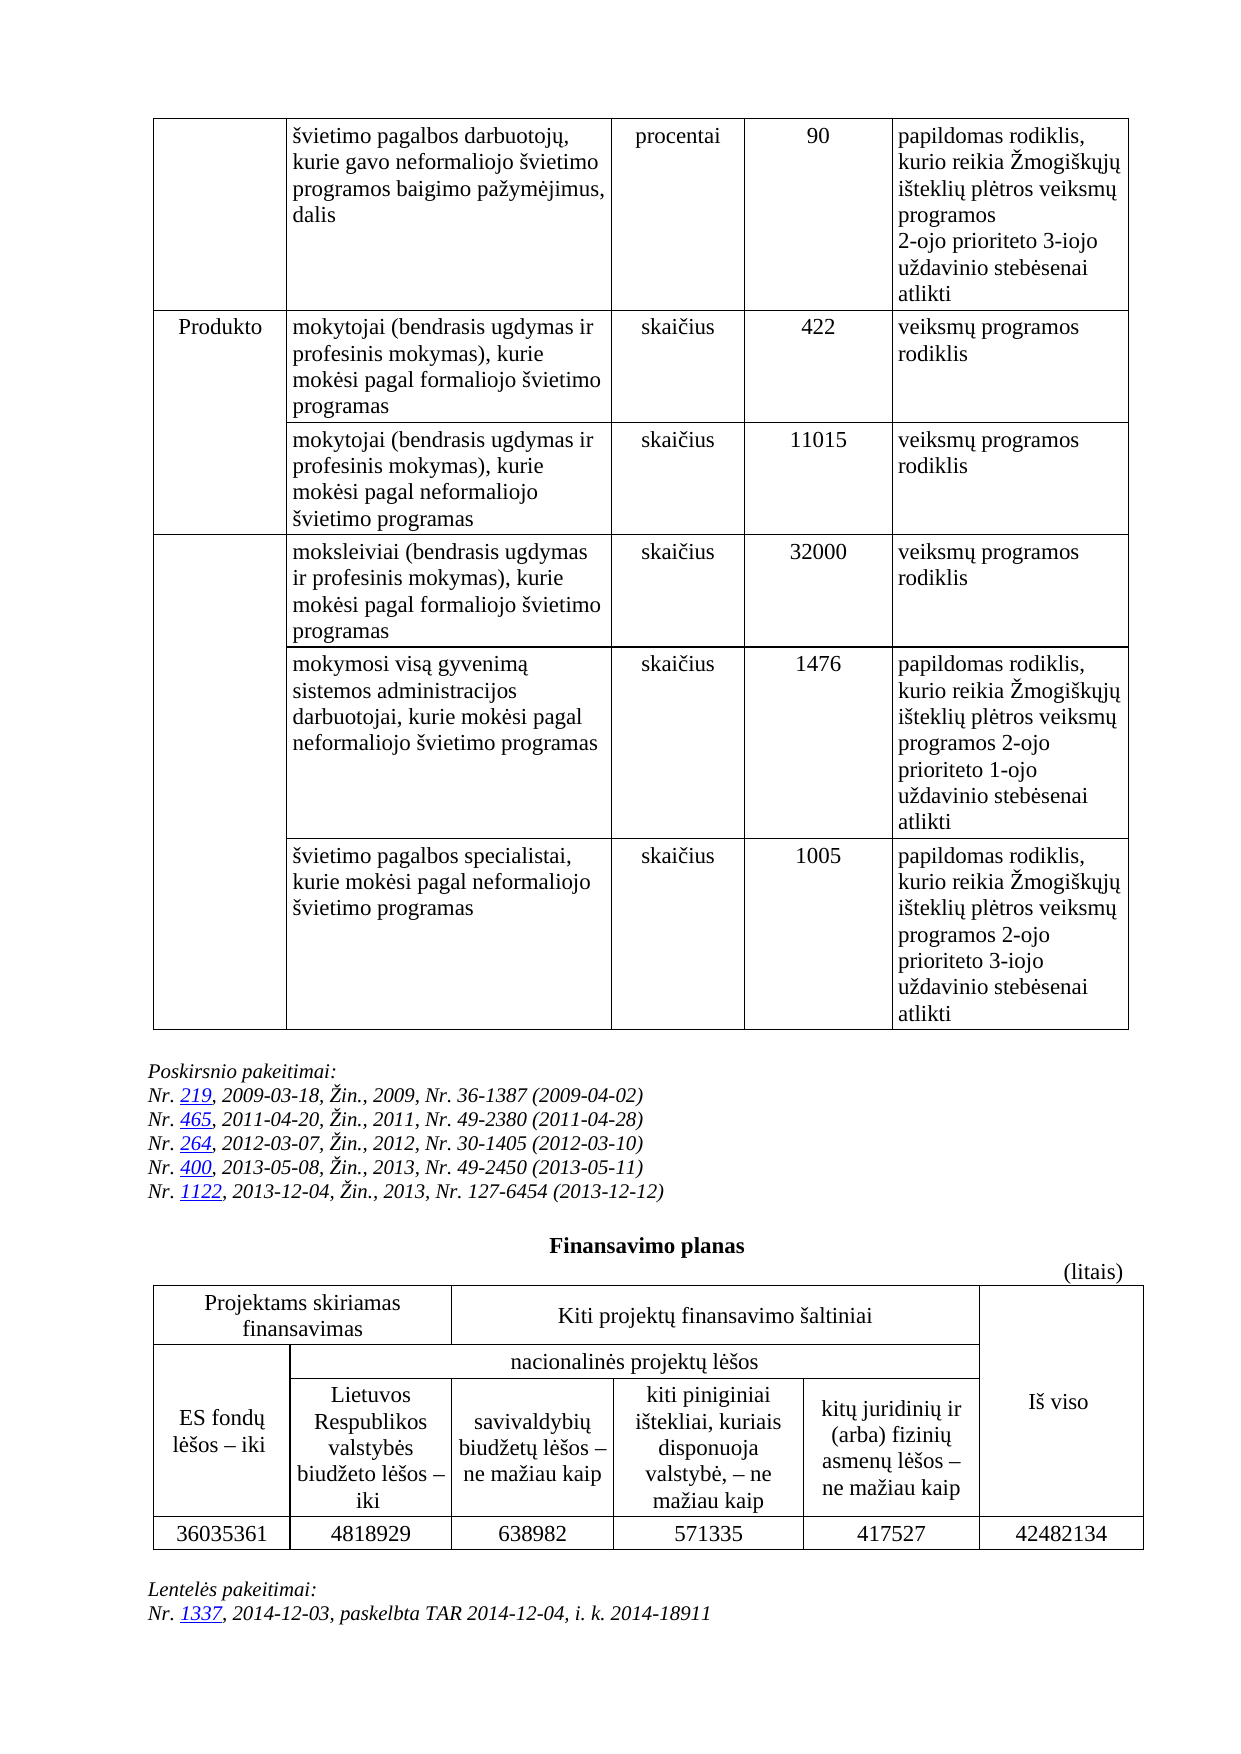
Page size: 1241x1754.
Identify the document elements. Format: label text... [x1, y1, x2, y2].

table_cell veiksmų programos rodiklis [893, 535, 1128, 646]
text Nr. 264, 2012-03-07, Žin., 2012, Nr. 30-1405 (2012-03-10) [148, 1131, 1152, 1155]
table_cell 32000 [745, 535, 892, 646]
text (litais) [148, 1258, 1152, 1285]
text Poskirsnio pakeitimai: [148, 1059, 1152, 1083]
table_cell [154, 119, 286, 309]
table_cell moksleiviai (bendrasis ugdymas ir profesinis mokymas), kurie mokėsi pagal formaliojo švietimo programas [287, 535, 611, 646]
table_cell mokymosi visą gyvenimą sistemos administracijos darbuotojai, kurie mokėsi pagal neformaliojo švietimo programas [287, 648, 611, 838]
table_cell 1476 [745, 648, 892, 838]
table_cell nacionalinės projektų lėšos [291, 1345, 979, 1377]
table_cell skaičius [612, 648, 744, 838]
text Nr. 1337, 2014-12-03, paskelbta TAR 2014-12-04, i. k. 2014-18911 [148, 1601, 1152, 1625]
table_cell švietimo pagalbos specialistai, kurie mokėsi pagal neformaliojo švietimo programas [287, 839, 611, 1029]
text Lentelės pakeitimai: [148, 1577, 1152, 1601]
table_cell veiksmų programos rodiklis [893, 423, 1128, 534]
table_cell mokytojai (bendrasis ugdymas ir profesinis mokymas), kurie mokėsi pagal neformaliojo švietimo programas [287, 423, 611, 534]
table_header Projektams skiriamas finansavimas [154, 1286, 451, 1344]
table_cell Produkto [154, 311, 286, 534]
text Finansavimo planas [148, 1232, 1152, 1258]
table_cell papildomas rodiklis, kurio reikia Žmogiškųjų išteklių plėtros veiksmų programos 2-ojo prioriteto 3-iojo uždavinio stebėsenai atlikti [893, 119, 1128, 309]
text Nr. 400, 2013-05-08, Žin., 2013, Nr. 49-2450 (2013-05-11) [148, 1155, 1152, 1179]
table_cell 1005 [745, 839, 892, 1029]
table_cell papildomas rodiklis, kurio reikia Žmogiškųjų išteklių plėtros veiksmų programos 2-ojo prioriteto 1-ojo uždavinio stebėsenai atlikti [893, 648, 1128, 838]
table_cell skaičius [612, 535, 744, 646]
table_cell 571335 [614, 1517, 803, 1549]
table_cell mokytojai (bendrasis ugdymas ir profesinis mokymas), kurie mokėsi pagal formaliojo švietimo programas [287, 311, 611, 422]
table_cell 422 [745, 311, 892, 422]
table_cell 11015 [745, 423, 892, 534]
table_cell 417527 [804, 1517, 979, 1549]
table_cell 90 [745, 119, 892, 309]
table_header Iš viso [980, 1286, 1143, 1516]
table_cell 638982 [452, 1517, 613, 1549]
table_cell Lietuvos Respublikos valstybės biudžeto lėšos – iki [291, 1379, 451, 1516]
table_cell kitų juridinių ir (arba) fizinių asmenų lėšos – ne mažiau kaip [804, 1379, 979, 1516]
table_cell papildomas rodiklis, kurio reikia Žmogiškųjų išteklių plėtros veiksmų programos 2-ojo prioriteto 3-iojo uždavinio stebėsenai atlikti [893, 839, 1128, 1029]
table_cell skaičius [612, 311, 744, 422]
text Nr. 219, 2009-03-18, Žin., 2009, Nr. 36-1387 (2009-04-02) [148, 1083, 1152, 1107]
table_cell švietimo pagalbos darbuotojų, kurie gavo neformaliojo švietimo programos baigimo pažymėjimus, dalis [287, 119, 611, 309]
table_cell 36035361 [154, 1517, 289, 1549]
text Nr. 465, 2011-04-20, Žin., 2011, Nr. 49-2380 (2011-04-28) [148, 1107, 1152, 1131]
table_cell skaičius [612, 839, 744, 1029]
table_cell ES fondų lėšos – iki [154, 1345, 289, 1516]
table_cell kiti piniginiai ištekliai, kuriais disponuoja valstybė, – ne mažiau kaip [614, 1379, 803, 1516]
table_cell veiksmų programos rodiklis [893, 311, 1128, 422]
table_cell [154, 535, 286, 1029]
table_header Kiti projektų finansavimo šaltiniai [452, 1286, 979, 1344]
table_cell 4818929 [291, 1517, 451, 1549]
table_cell 42482134 [980, 1517, 1143, 1549]
text Nr. 1122, 2013-12-04, Žin., 2013, Nr. 127-6454 (2013-12-12) [148, 1179, 1152, 1203]
table_cell savivaldybių biudžetų lėšos – ne mažiau kaip [452, 1379, 613, 1516]
table_cell procentai [612, 119, 744, 309]
table_cell skaičius [612, 423, 744, 534]
